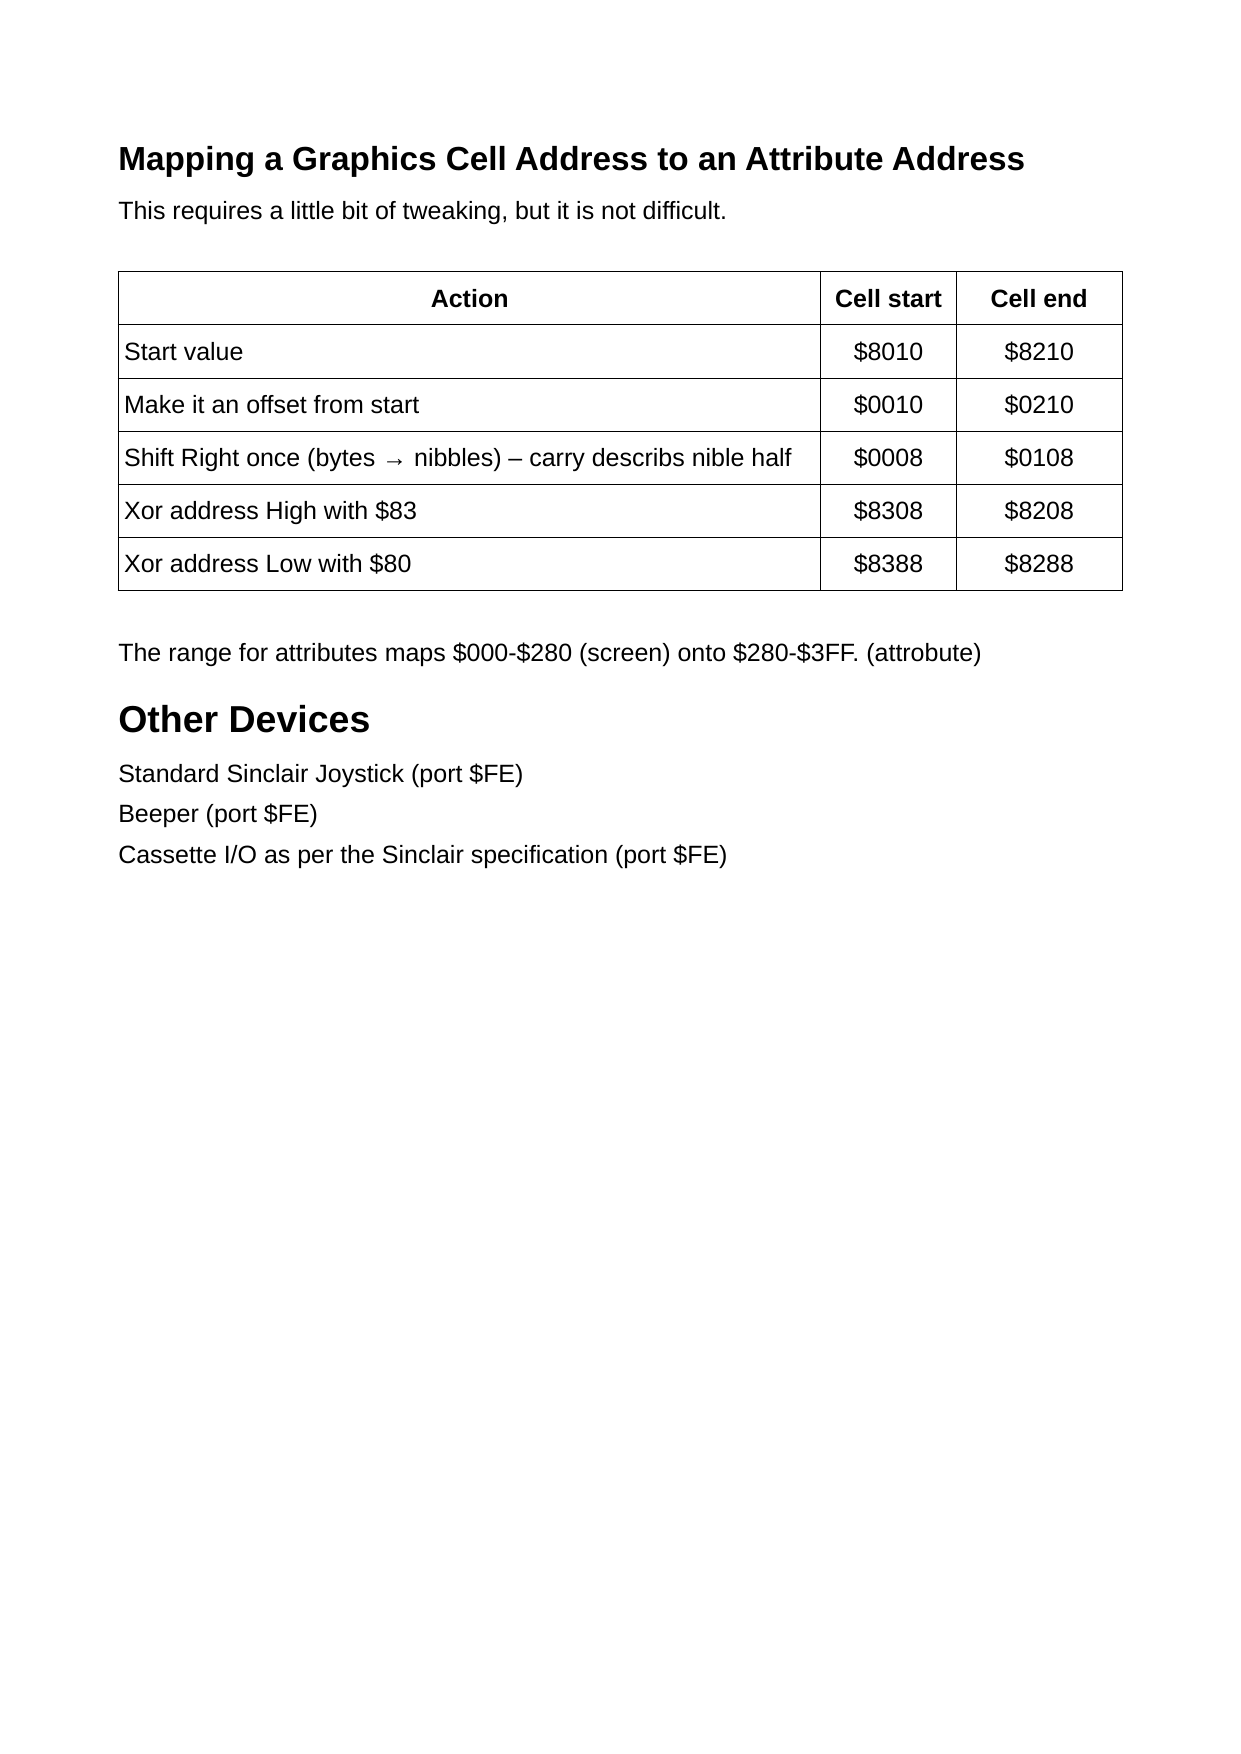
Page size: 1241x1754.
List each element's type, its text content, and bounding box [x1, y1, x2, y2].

table_cell $0210 [957, 379, 1122, 431]
text The range for attributes maps $000-$280 (screen) onto $280-$3FF. (attrobute) [118, 637, 1122, 666]
text This requires a little bit of tweaking, but it is not difficult. [118, 196, 1122, 224]
table_cell $8208 [957, 485, 1122, 537]
table_header Action [119, 272, 820, 324]
table_cell $8388 [821, 538, 956, 590]
table_cell $0010 [821, 379, 956, 431]
subtitle Other Devices [118, 697, 1122, 740]
table_header Cell end [957, 272, 1122, 324]
table_cell $8308 [821, 485, 956, 537]
subtitle Mapping a Graphics Cell Address to an Attribute Address [118, 139, 1122, 177]
table_cell Start value [119, 325, 820, 377]
table_cell $8010 [821, 325, 956, 377]
table_cell $8288 [957, 538, 1122, 590]
text Standard Sinclair Joystick (port $FE) [118, 759, 1122, 787]
text Cassette I/O as per the Sinclair specification (port $FE) [118, 840, 1122, 869]
text Beeper (port $FE) [118, 799, 1122, 828]
table_cell $8210 [957, 325, 1122, 377]
table_cell Shift Right once (bytes → nibbles) – carry describs nible half [119, 432, 820, 484]
table_cell Make it an offset from start [119, 379, 820, 431]
table_header Cell start [821, 272, 956, 324]
table_cell $0108 [957, 432, 1122, 484]
table_cell $0008 [821, 432, 956, 484]
table_cell Xor address High with $83 [119, 485, 820, 537]
table_cell Xor address Low with $80 [119, 538, 820, 590]
